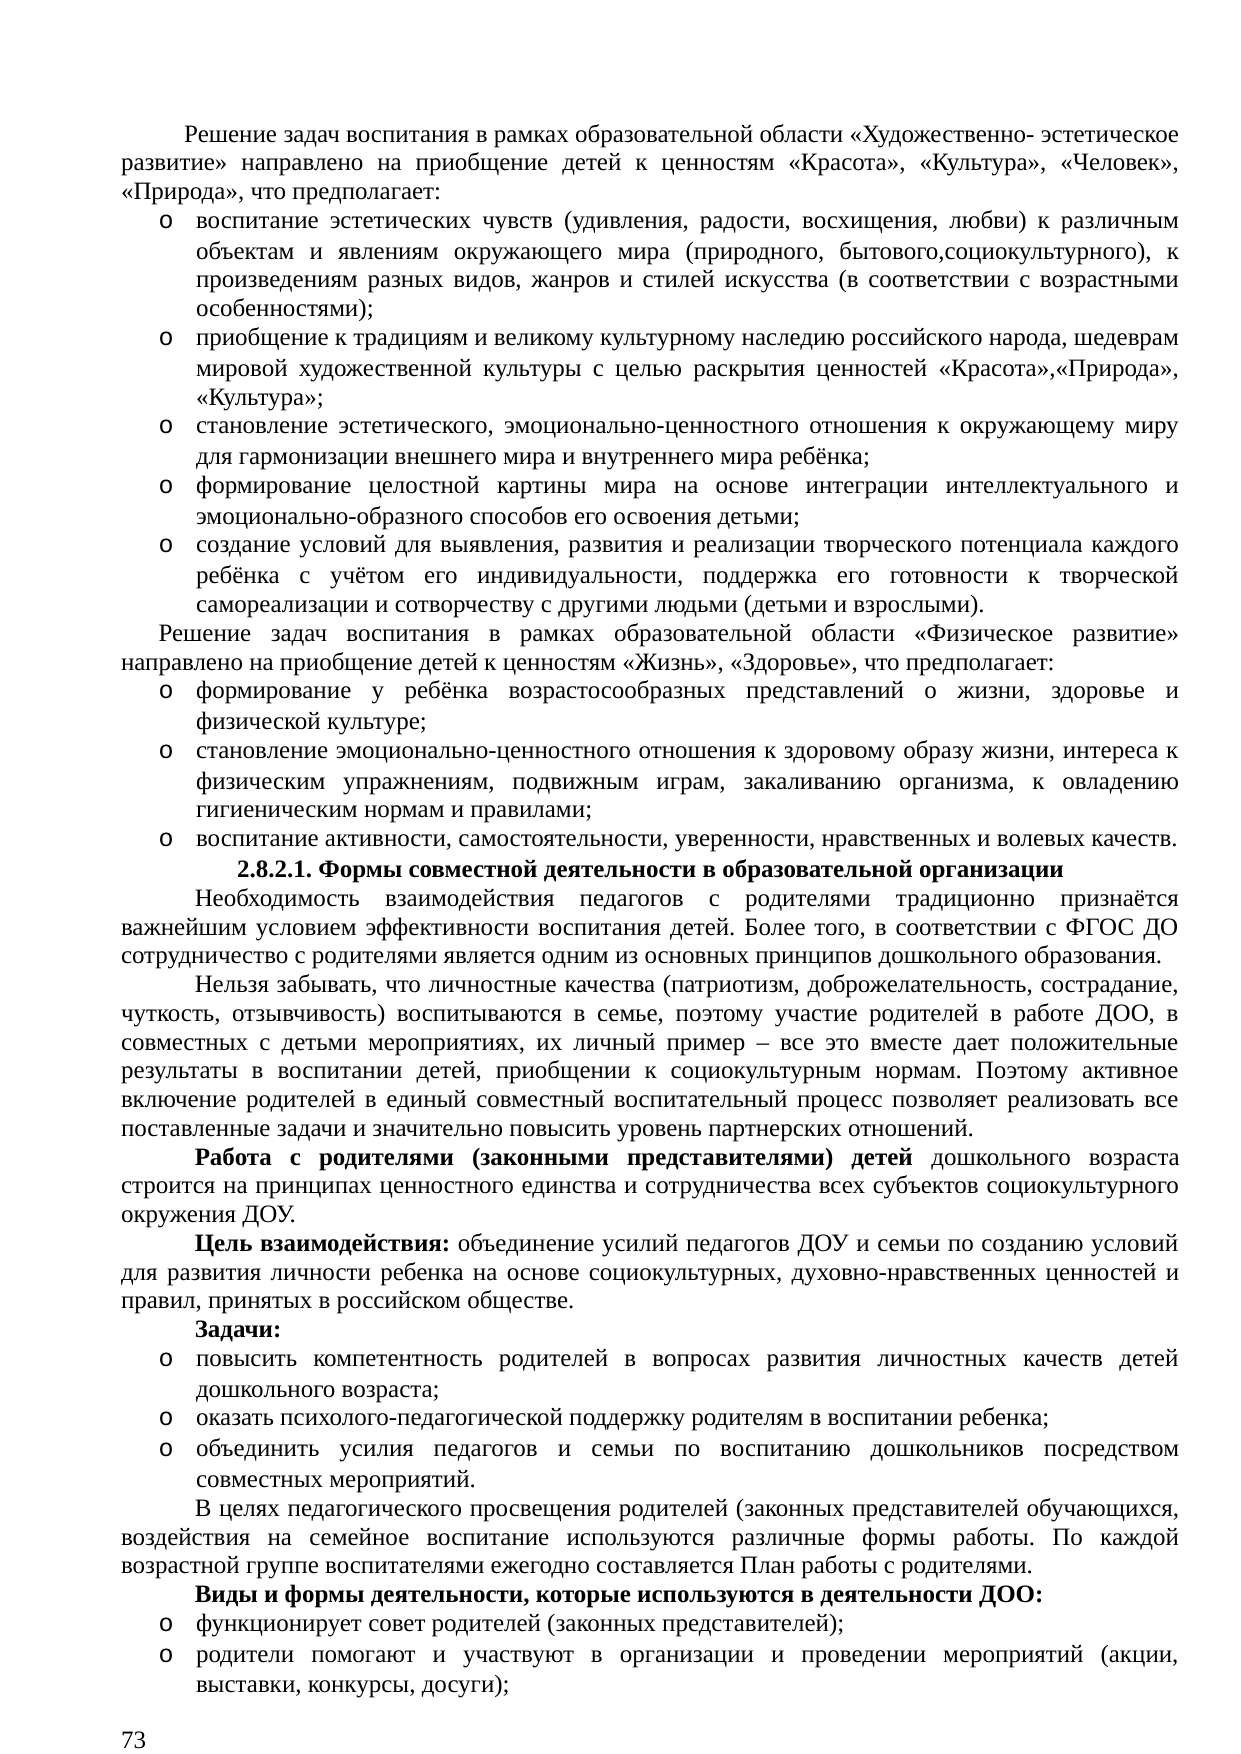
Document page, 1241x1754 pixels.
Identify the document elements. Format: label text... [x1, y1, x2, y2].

list родители помогают и участвуют в организации и проведении мероприятий (акции, выставки, конкурсы, досуги); [158, 1639, 1180, 1698]
list воспитание эстетических чувств (удивления, радости, восхищения, любви) к различным объектам и явлениям окружающего мира (природного, бытового,социокультурного), к произведениям разных видов, жанров и стилей искусства (в соответствии с возрастными особенностями); [158, 205, 1180, 322]
text Нельзя забывать, что личностные качества (патриотизм, доброжелательность, сострадание, чуткость, отзывчивость) воспитываются в семье, поэтому участие родителей в работе ДОО, в совместных с детьми мероприятиях, их личный пример – все это вместе дает положительные результаты в воспитании детей, приобщении к социокультурным нормам. Поэтому активное включение родителей в единый совместный воспитательный процесс позволяет реализовать все поставленные задачи и значительно повысить уровень партнерских отношений. [121, 969, 1180, 1142]
text 2.8.2.1. Формы совместной деятельности в образовательной организации [121, 854, 1180, 883]
list становление эстетического, эмоционально-ценностного отношения к окружающему миру для гармонизации внешнего мира и внутреннего мира ребёнка; [158, 410, 1180, 470]
text Задачи: [121, 1314, 1180, 1343]
list воспитание активности, самостоятельности, уверенности, нравственных и волевых качеств. [158, 823, 1180, 854]
list создание условий для выявления, развития и реализации творческого потенциала каждого ребёнка с учётом его индивидуальности, поддержка его готовности к творческой самореализации и сотворчеству с другими людьми (детьми и взрослыми). [158, 529, 1180, 618]
text Виды и формы деятельности, которые используются в деятельности ДОО: [121, 1579, 1180, 1608]
list приобщение к традициям и великому культурному наследию российского народа, шедеврам мировой художественной культуры с целью раскрытия ценностей «Красота»,«Природа», «Культура»; [158, 322, 1180, 410]
list оказать психолого-педагогической поддержку родителям в воспитании ребенка; [158, 1402, 1180, 1433]
text Необходимость взаимодействия педагогов с родителями традиционно признаётся важнейшим условием эффективности воспитания детей. Более того, в соответствии с ФГОС ДО сотрудничество с родителями является одним из основных принципов дошкольного образования. [121, 883, 1180, 969]
text Цель взаимодействия: объединение усилий педагогов ДОУ и семьи по созданию условий для развития личности ребенка на основе социокультурных, духовно-нравственных ценностей и правил, принятых в российском обществе. [121, 1228, 1180, 1314]
list функционирует совет родителей (законных представителей); [158, 1608, 1180, 1639]
list формирование целостной картины мира на основе интеграции интеллектуального и эмоционально-образного способов его освоения детьми; [158, 470, 1180, 529]
list повысить компетентность родителей в вопросах развития личностных качеств детей дошкольного возраста; [158, 1343, 1180, 1402]
list объединить усилия педагогов и семьи по воспитанию дошкольников посредством совместных мероприятий. [158, 1433, 1180, 1493]
text В целях педагогического просвещения родителей (законных представителей обучающихся, воздействия на семейное воспитание используются различные формы работы. По каждой возрастной группе воспитателями ежегодно составляется План работы с родителями. [121, 1493, 1180, 1579]
text Решение задач воспитания в рамках образовательной области «Художественно- эстетическое развитие» направлено на приобщение детей к ценностям «Красота», «Культура», «Человек», «Природа», что предполагает: [121, 119, 1180, 205]
text Решение задач воспитания в рамках образовательной области «Физическое развитие» направлено на приобщение детей к ценностям «Жизнь», «Здоровье», что предполагает: [121, 618, 1180, 675]
text Работа с родителями (законными представителями) детей дошкольного возраста строится на принципах ценностного единства и сотрудничества всех субъектов социокультурного окружения ДОУ. [121, 1142, 1180, 1228]
list становление эмоционально-ценностного отношения к здоровому образу жизни, интереса к физическим упражнениям, подвижным играм, закаливанию организма, к овладению гигиеническим нормам и правилами; [158, 735, 1180, 823]
list формирование у ребёнка возрастосообразных представлений о жизни, здоровье и физической культуре; [158, 675, 1180, 735]
